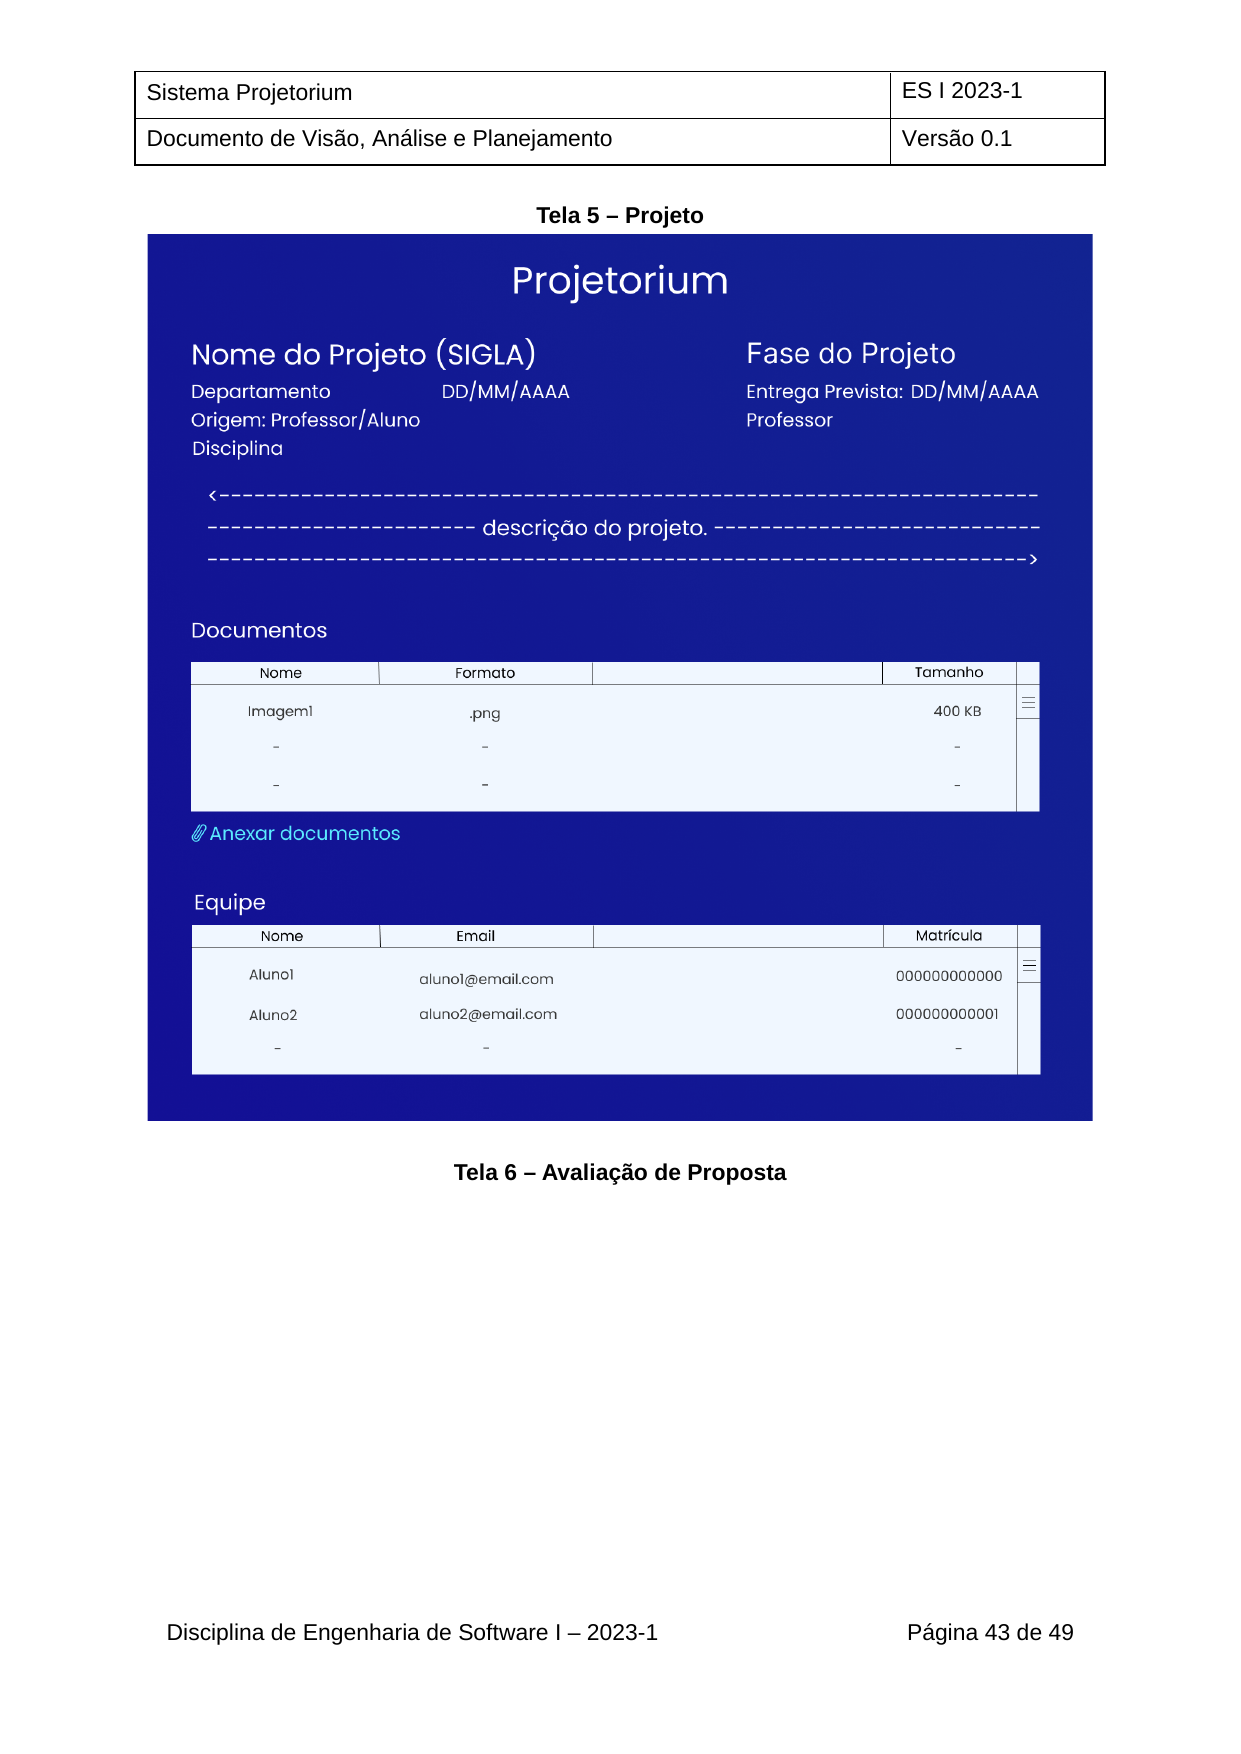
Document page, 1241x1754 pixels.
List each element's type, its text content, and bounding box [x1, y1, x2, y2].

text Tela 6 – Avaliação de Proposta [148, 1159, 1092, 1186]
text Tela 5 – Projeto [148, 202, 1092, 228]
picture [147, 234, 1093, 1121]
